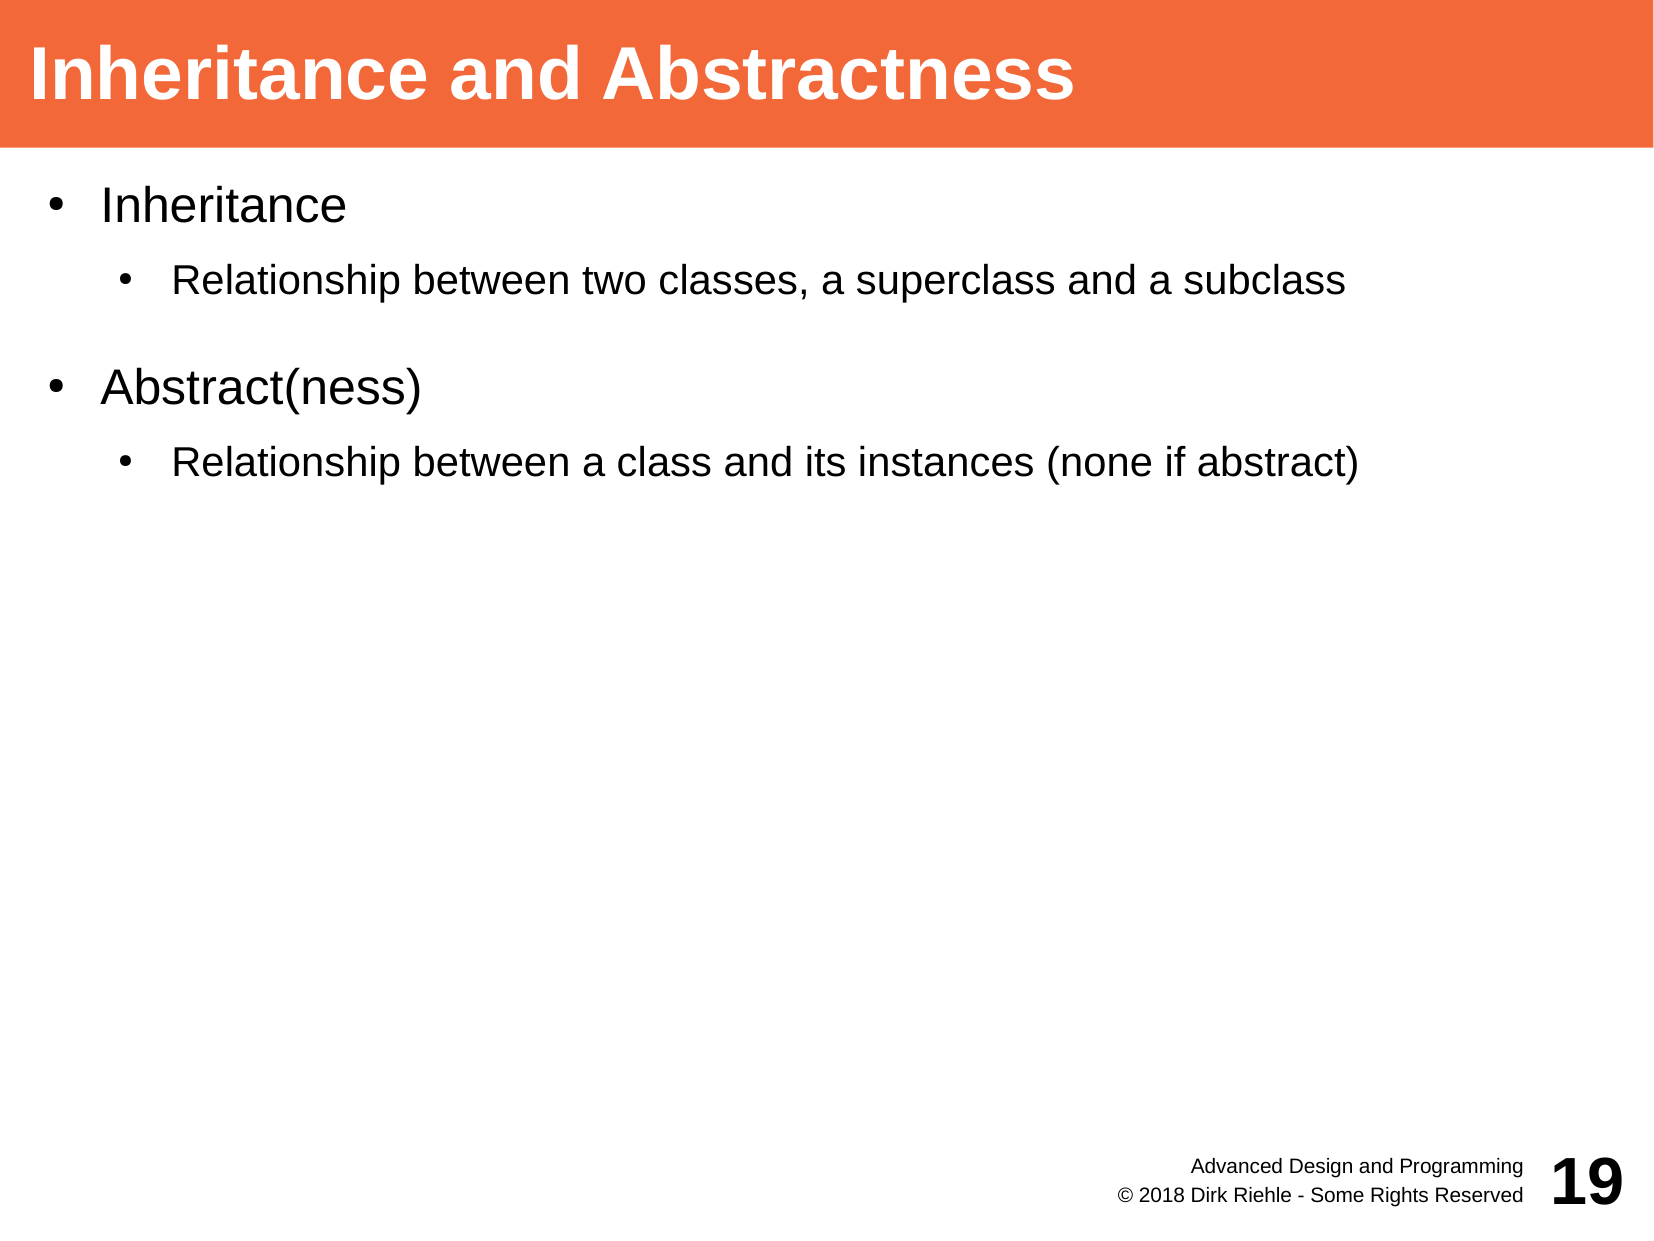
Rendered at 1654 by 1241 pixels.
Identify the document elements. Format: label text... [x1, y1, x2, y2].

title Inheritance and Abstractness [0, 0, 1654, 148]
list Inheritance Relationship between two classes, a superclass and a subclass Abstract(ness) Relationship between a class and its instances (none if abstract) [29, 177, 1625, 1063]
